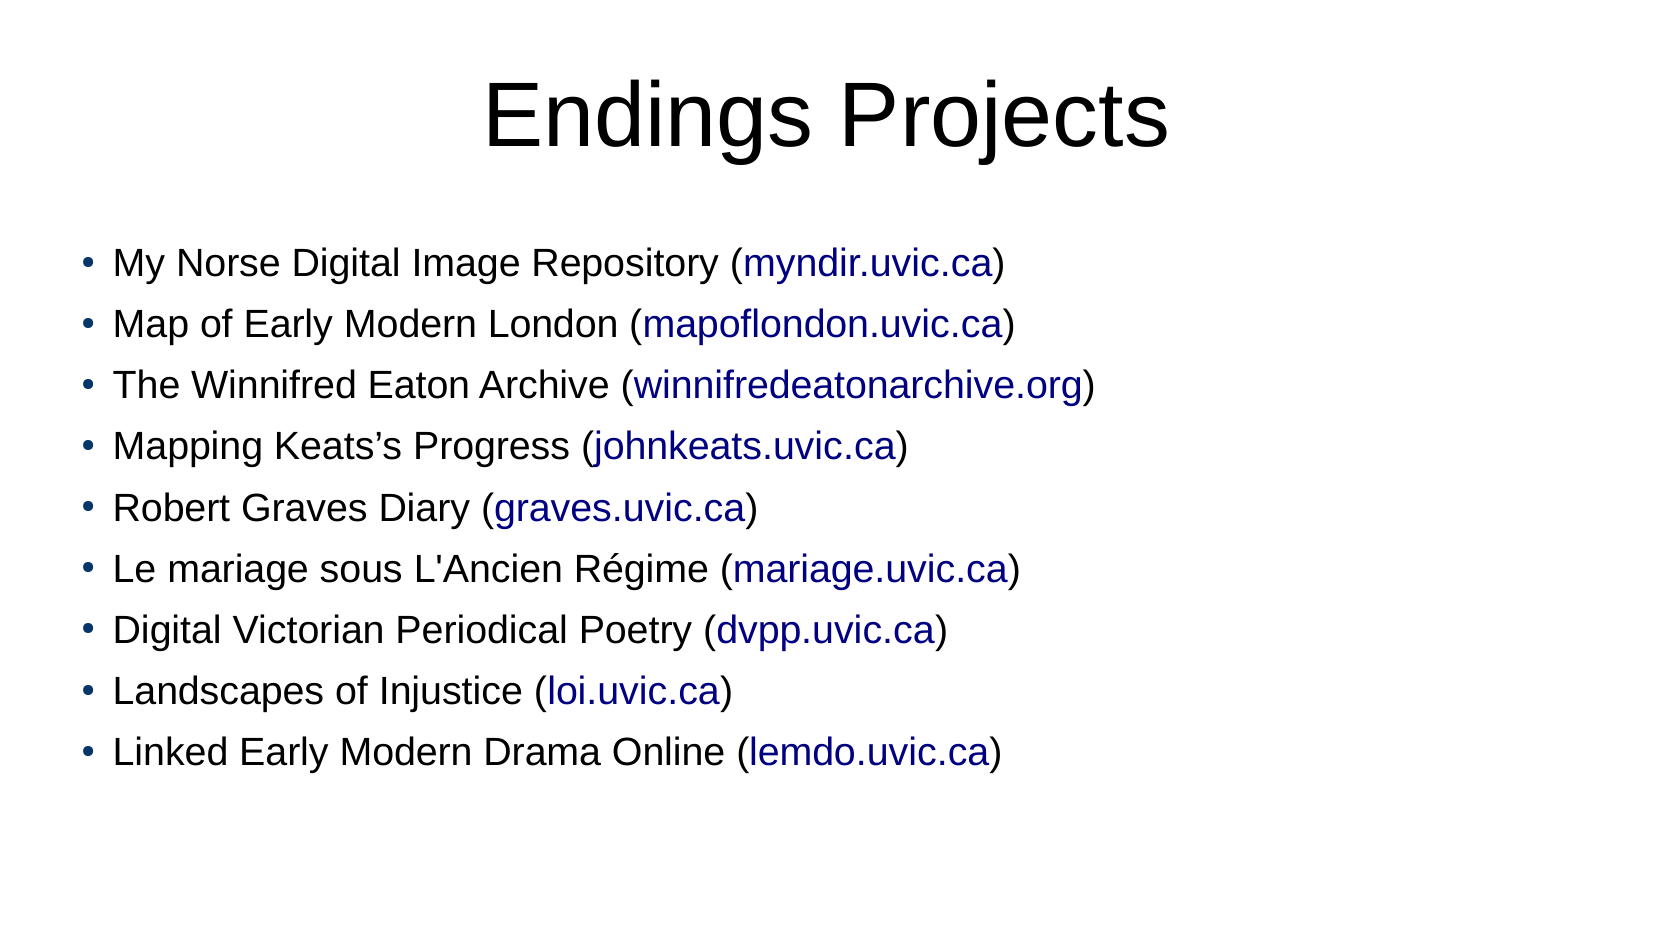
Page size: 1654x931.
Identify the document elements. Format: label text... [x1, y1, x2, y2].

list My Norse Digital Image Repository (myndir.uvic.ca) Map of Early Modern London (mapoflondon.uvic.ca) The Winnifred Eaton Archive (winnifredeatonarchive.org) Mapping Keats’s Progress (johnkeats.uvic.ca) Robert Graves Diary (graves.uvic.ca) Le mariage sous L'Ancien Régime (mariage.uvic.ca) Digital Victorian Periodical Poetry (dvpp.uvic.ca) Landscapes of Injustice (loi.uvic.ca) Linked Early Modern Drama Online (lemdo.uvic.ca) [70, 241, 1560, 781]
title Endings Projects [82, 37, 1571, 193]
